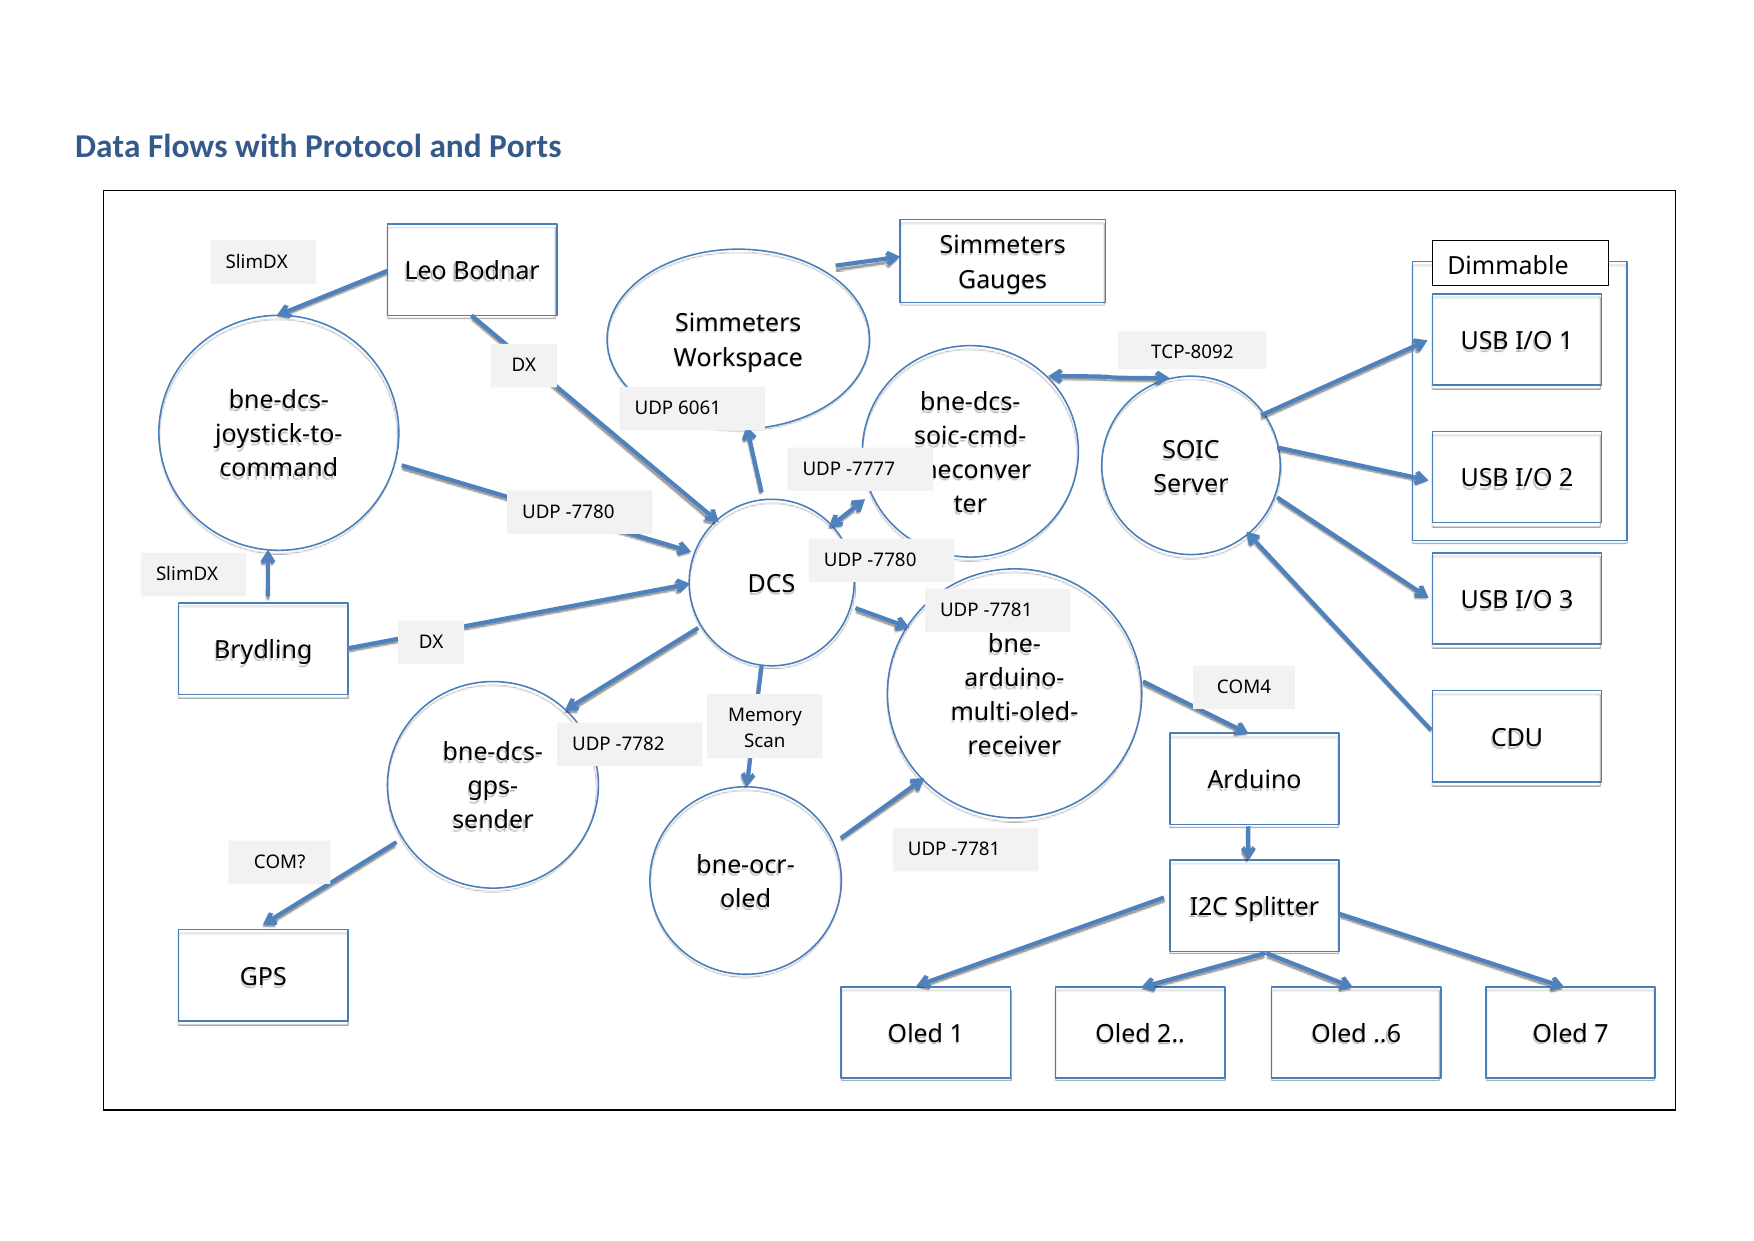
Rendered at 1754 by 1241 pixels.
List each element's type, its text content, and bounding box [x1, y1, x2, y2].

subtitle Data Flows with Protocol and Ports [75, 125, 1679, 166]
